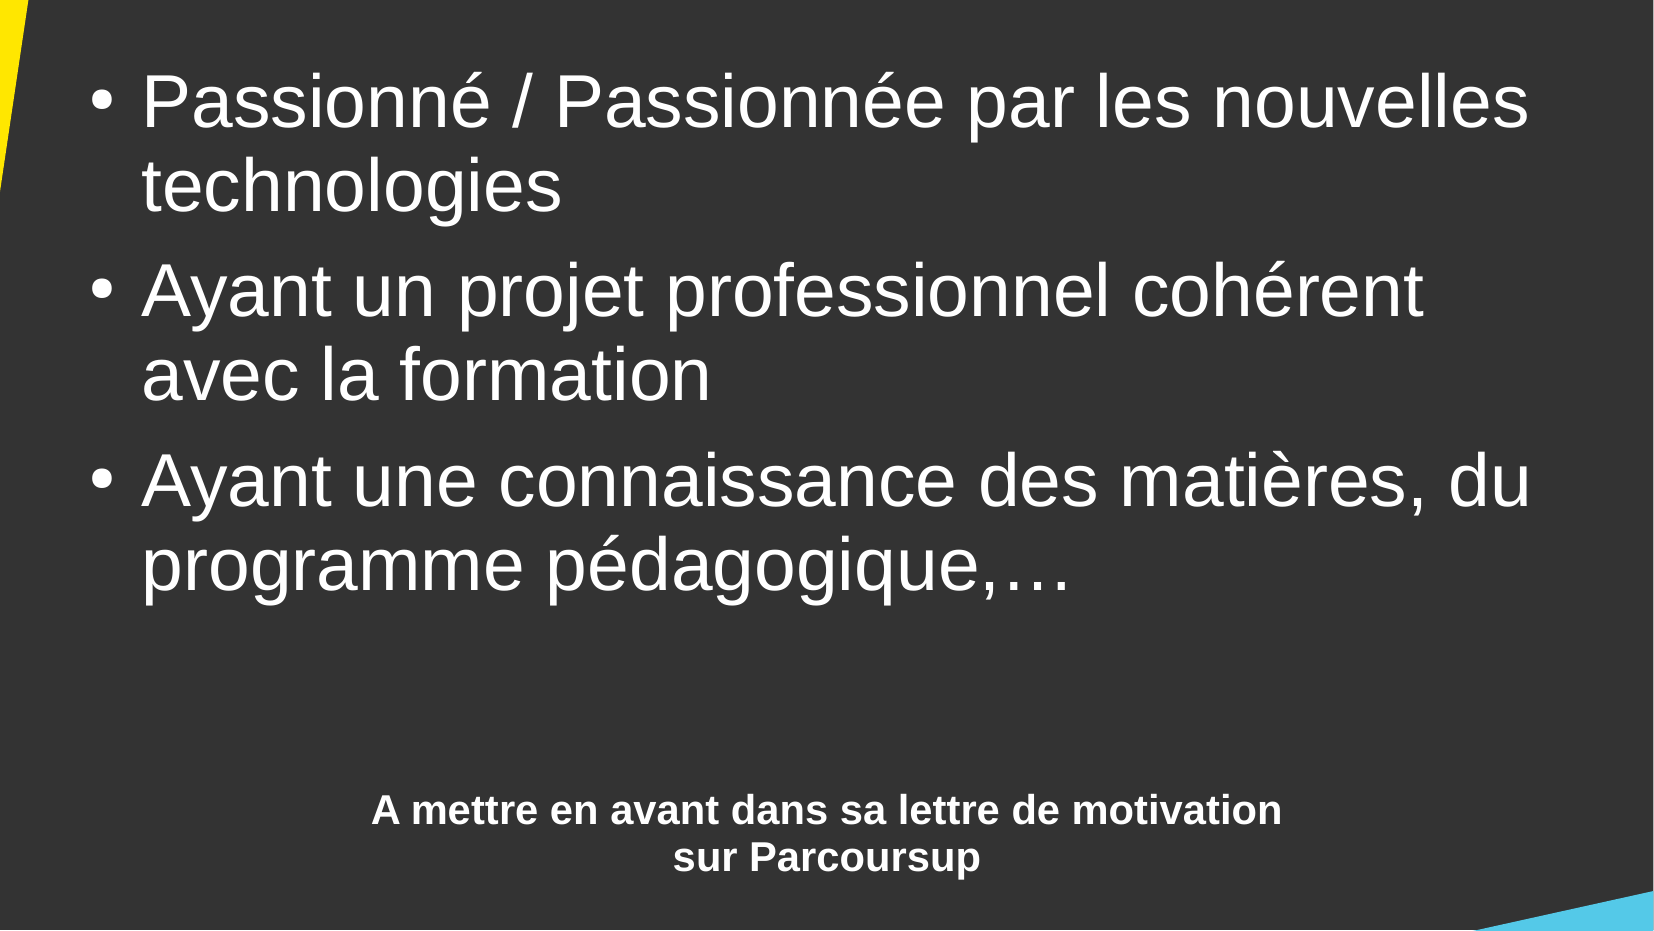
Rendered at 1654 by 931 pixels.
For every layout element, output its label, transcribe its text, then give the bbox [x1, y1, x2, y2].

text_box [0, 0, 29, 192]
text_box [1472, 890, 1654, 931]
text_box A mettre en avant dans sa lettre de motivation sur Parcoursup [347, 779, 1307, 888]
list Passionné / Passionnée par les nouvelles technologies Ayant un projet professionnel cohérent avec la formation Ayant une connaissance des matières, du programme pédagogique,… [70, 59, 1595, 756]
